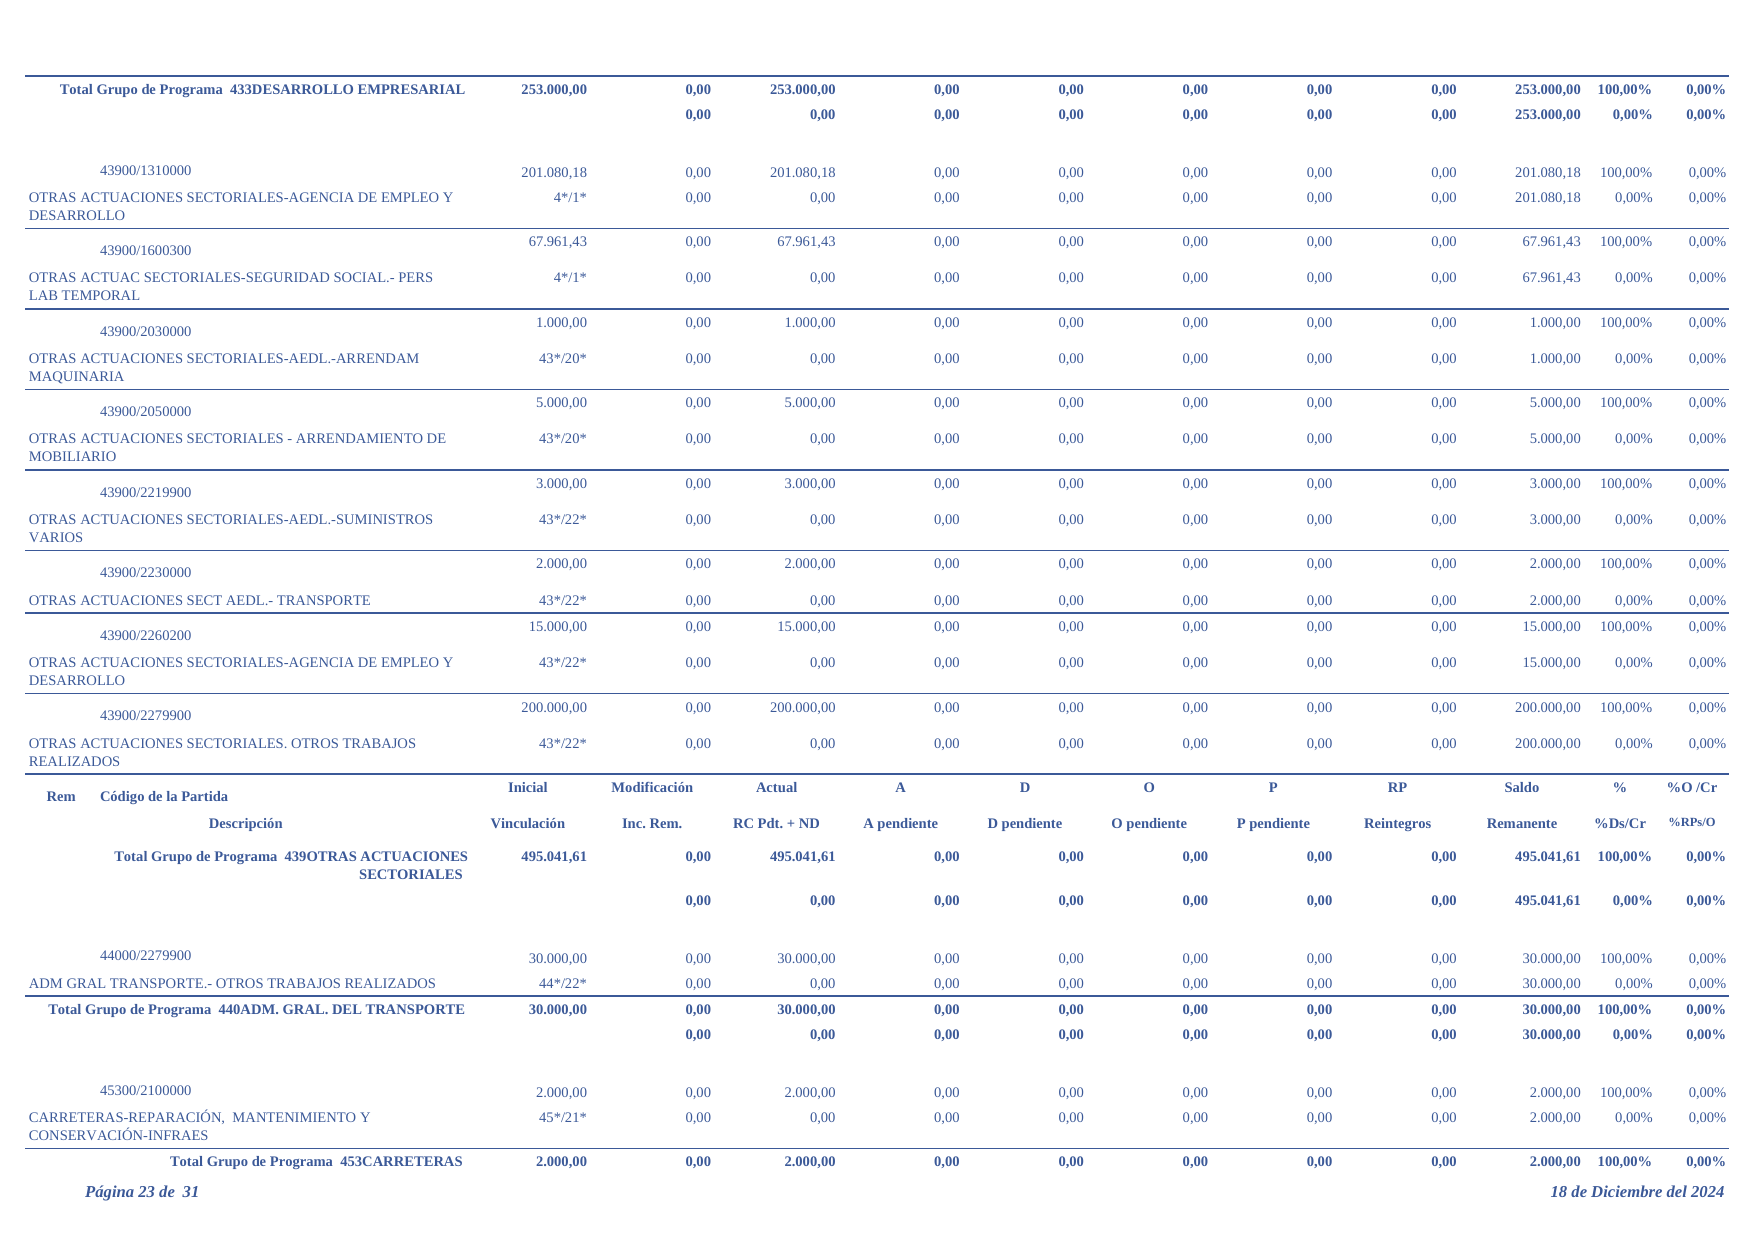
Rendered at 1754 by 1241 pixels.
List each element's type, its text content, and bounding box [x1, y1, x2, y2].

table_cell 0,00% [1666, 551, 1729, 587]
table_cell 201.080,18 [733, 143, 863, 184]
table_cell Inc. Rem. [611, 811, 733, 844]
table_cell 0,00 [1237, 587, 1364, 612]
table_cell 1.000,00 [1487, 346, 1594, 388]
table_cell 5.000,00 [490, 390, 611, 426]
table_cell Total Grupo de Programa 439OTRAS ACTUACIONES SECTORIALES [25, 844, 490, 887]
table_cell 0,00 [1237, 265, 1364, 308]
table_cell 0,00 [733, 507, 863, 549]
table_cell 495.041,61 [1487, 844, 1594, 887]
table_cell 0,00 [611, 694, 733, 730]
table_cell 100,00% [1594, 1149, 1666, 1174]
table_cell 0,00 [987, 143, 1111, 184]
table_cell 0,00% [1666, 1022, 1729, 1063]
table_cell 2.000,00 [1487, 1064, 1594, 1105]
table_cell 0,00 [1364, 185, 1487, 227]
table_cell 0,00% [1594, 730, 1666, 773]
table_cell A [863, 775, 987, 811]
table_cell RP [1364, 775, 1487, 811]
table_cell 0,00 [987, 730, 1111, 773]
table_cell 0,00 [987, 1105, 1111, 1147]
table_cell 201.080,18 [490, 143, 611, 184]
table_cell 0,00 [611, 551, 733, 587]
table_cell 100,00% [1594, 551, 1666, 587]
table_cell 0,00% [1594, 507, 1666, 549]
table_cell 0,00 [1111, 265, 1237, 308]
table_cell 0,00 [1237, 143, 1364, 184]
table_cell 0,00% [1666, 346, 1729, 388]
table_cell 0,00 [611, 310, 733, 346]
table_cell 0,00 [1111, 507, 1237, 549]
table_cell 2.000,00 [733, 1149, 863, 1174]
table_cell 0,00 [611, 730, 733, 773]
table_cell 0,00% [1594, 346, 1666, 388]
table_cell 0,00 [863, 77, 987, 102]
table_cell 30.000,00 [1487, 970, 1594, 995]
table_cell 0,00 [733, 102, 863, 143]
table_cell 200.000,00 [490, 694, 611, 730]
table_cell 0,00% [1666, 587, 1729, 612]
table_cell 44000/2279900 [25, 929, 490, 970]
table_cell P pendiente [1237, 811, 1364, 844]
table_cell 0,00 [1237, 1149, 1364, 1174]
table_cell 0,00 [863, 650, 987, 693]
table_cell Modificación [611, 775, 733, 811]
table_cell 0,00 [863, 1149, 987, 1174]
table_cell 0,00 [863, 1064, 987, 1105]
table_cell [490, 888, 611, 929]
table_cell 0,00 [1364, 229, 1487, 265]
table_cell [25, 102, 490, 143]
table_cell 30.000,00 [733, 929, 863, 970]
table_cell 44*/22* [490, 970, 611, 995]
table_cell O pendiente [1111, 811, 1237, 844]
table_cell 0,00 [611, 844, 733, 887]
table_cell 0,00 [863, 844, 987, 887]
table_cell 0,00 [1111, 970, 1237, 995]
table_cell 0,00 [1237, 102, 1364, 143]
table_cell 0,00 [611, 650, 733, 693]
table_cell 0,00 [1111, 844, 1237, 887]
table_cell 2.000,00 [1487, 587, 1594, 612]
table_cell 0,00% [1594, 888, 1666, 929]
table_cell 0,00 [1237, 507, 1364, 549]
table_cell 0,00 [987, 346, 1111, 388]
table_cell 0,00% [1666, 1064, 1729, 1105]
table_cell 0,00% [1594, 587, 1666, 612]
table_cell ADM GRAL TRANSPORTE.- OTROS TRABAJOS REALIZADOS [25, 970, 490, 995]
table_cell 0,00 [1237, 551, 1364, 587]
table_cell 495.041,61 [1487, 888, 1594, 929]
table_cell 0,00 [1364, 265, 1487, 308]
table_cell 0,00 [1237, 1105, 1364, 1147]
table_cell 0,00% [1666, 650, 1729, 693]
table_cell 0,00% [1594, 1105, 1666, 1147]
table_cell 0,00 [987, 929, 1111, 970]
table_cell 0,00 [863, 265, 987, 308]
table_cell Descripción [25, 811, 490, 844]
table_cell 253.000,00 [1487, 102, 1594, 143]
table_cell P [1237, 775, 1364, 811]
table_cell 0,00 [863, 888, 987, 929]
table_cell 45*/21* [490, 1105, 611, 1147]
table_cell 0,00% [1666, 844, 1729, 887]
table_cell 0,00 [733, 265, 863, 308]
table_cell %Ds/Cr [1594, 811, 1666, 844]
table_cell 0,00 [863, 507, 987, 549]
table_cell D [987, 775, 1111, 811]
table_cell 0,00% [1666, 77, 1729, 102]
table_cell 0,00 [987, 844, 1111, 887]
table_cell 0,00% [1666, 310, 1729, 346]
table_cell 0,00 [1237, 1064, 1364, 1105]
table_cell 0,00% [1666, 614, 1729, 650]
table_cell 3.000,00 [490, 471, 611, 507]
table_cell 30.000,00 [1487, 997, 1594, 1022]
table_cell 0,00 [611, 1022, 733, 1063]
table_cell 0,00 [1364, 471, 1487, 507]
table_cell 0,00 [863, 730, 987, 773]
table_cell Rem Código de la Partida [25, 775, 490, 811]
table_cell 0,00 [611, 997, 733, 1022]
table_cell 0,00% [1666, 694, 1729, 730]
table_cell 0,00 [611, 229, 733, 265]
table_cell 43900/1600300 [25, 229, 490, 265]
table_cell 0,00 [987, 229, 1111, 265]
table_cell 0,00 [1111, 471, 1237, 507]
table_cell 0,00 [1364, 730, 1487, 773]
table_cell 100,00% [1594, 471, 1666, 507]
table_cell 0,00 [1111, 1105, 1237, 1147]
table_cell 0,00 [1364, 1149, 1487, 1174]
table_cell 0,00 [1237, 888, 1364, 929]
table_cell 0,00 [863, 587, 987, 612]
table_cell 0,00 [1364, 1105, 1487, 1147]
table_cell 0,00 [863, 229, 987, 265]
table_cell 0,00 [1111, 730, 1237, 773]
table_cell 2.000,00 [1487, 1149, 1594, 1174]
table_cell 67.961,43 [733, 229, 863, 265]
table_cell 100,00% [1594, 844, 1666, 887]
table_cell 0,00 [987, 185, 1111, 227]
table_cell 0,00 [733, 888, 863, 929]
table_cell 43900/2030000 [25, 310, 490, 346]
table_cell 100,00% [1594, 143, 1666, 184]
table_cell 0,00 [1364, 997, 1487, 1022]
table_cell 0,00 [733, 730, 863, 773]
table_cell 100,00% [1594, 997, 1666, 1022]
table_cell 0,00 [1364, 888, 1487, 929]
table_cell 30.000,00 [733, 997, 863, 1022]
table_cell 0,00 [1111, 346, 1237, 388]
table_cell OTRAS ACTUACIONES SECTORIALES-AEDL.-ARRENDAM MAQUINARIA [25, 346, 490, 388]
table_cell 0,00 [1237, 844, 1364, 887]
table_cell Reintegros [1364, 811, 1487, 844]
table_cell 0,00% [1666, 390, 1729, 426]
table_cell 3.000,00 [1487, 471, 1594, 507]
table_cell 0,00% [1666, 730, 1729, 773]
table_cell 0,00 [1237, 970, 1364, 995]
table_cell 0,00% [1594, 102, 1666, 143]
table_cell 495.041,61 [490, 844, 611, 887]
table_cell Total Grupo de Programa 433DESARROLLO EMPRESARIAL [25, 77, 490, 102]
table_cell 0,00 [863, 185, 987, 227]
table_cell O [1111, 775, 1237, 811]
table_cell OTRAS ACTUACIONES SECT AEDL.- TRANSPORTE [25, 587, 490, 612]
table_cell 2.000,00 [1487, 551, 1594, 587]
table_cell 100,00% [1594, 1064, 1666, 1105]
table_cell Actual [733, 775, 863, 811]
table_cell 0,00% [1666, 102, 1729, 143]
table_cell 1.000,00 [490, 310, 611, 346]
table_cell 0,00 [863, 551, 987, 587]
table_cell 0,00 [1111, 1149, 1237, 1174]
table_cell %RPs/O [1666, 811, 1729, 844]
table_cell 0,00 [987, 507, 1111, 549]
table_cell 0,00 [1237, 426, 1364, 469]
table_cell 0,00 [1364, 1064, 1487, 1105]
table_cell 0,00 [1237, 185, 1364, 227]
table_cell %O /Cr [1666, 775, 1729, 811]
table_cell 43*/22* [490, 650, 611, 693]
table_cell 0,00 [987, 614, 1111, 650]
table_cell 0,00 [987, 102, 1111, 143]
table_cell 0,00 [987, 390, 1111, 426]
table_cell 0,00 [1111, 390, 1237, 426]
table_cell 0,00% [1594, 970, 1666, 995]
table_cell 0,00 [1111, 229, 1237, 265]
table_cell 0,00 [1237, 346, 1364, 388]
table_cell 2.000,00 [490, 1064, 611, 1105]
table_cell 0,00 [1364, 390, 1487, 426]
table_cell 0,00 [1237, 229, 1364, 265]
table_cell 0,00 [733, 970, 863, 995]
table_cell 0,00% [1666, 265, 1729, 308]
table_cell 43*/20* [490, 346, 611, 388]
table_cell OTRAS ACTUACIONES SECTORIALES-AEDL.-SUMINISTROS VARIOS [25, 507, 490, 549]
table_cell 0,00 [987, 310, 1111, 346]
table_cell 0,00% [1666, 471, 1729, 507]
table_cell 0,00% [1594, 265, 1666, 308]
table_cell 0,00 [863, 426, 987, 469]
table_cell 15.000,00 [1487, 650, 1594, 693]
table_cell 0,00 [733, 1105, 863, 1147]
table_cell CARRETERAS-REPARACIÓN, MANTENIMIENTO Y CONSERVACIÓN-INFRAES [25, 1105, 490, 1147]
table_cell 0,00 [863, 143, 987, 184]
table_cell 0,00 [1111, 997, 1237, 1022]
table_cell 0,00 [611, 390, 733, 426]
table_cell Remanente [1487, 811, 1594, 844]
table_cell 43900/1310000 [25, 143, 490, 184]
table_cell OTRAS ACTUAC SECTORIALES-SEGURIDAD SOCIAL.- PERS LAB TEMPORAL [25, 265, 490, 308]
table_cell 3.000,00 [1487, 507, 1594, 549]
table_cell 0,00 [863, 390, 987, 426]
table_cell 0,00 [611, 614, 733, 650]
table_cell 0,00 [1237, 614, 1364, 650]
table_cell 253.000,00 [733, 77, 863, 102]
table_cell 0,00 [863, 1022, 987, 1063]
table_cell 1.000,00 [1487, 310, 1594, 346]
table_cell 43900/2219900 [25, 471, 490, 507]
table_cell 0,00 [987, 650, 1111, 693]
table_cell 0,00 [611, 1149, 733, 1174]
table_cell Inicial [490, 775, 611, 811]
table_cell 0,00 [1237, 997, 1364, 1022]
table_cell 0,00 [733, 346, 863, 388]
table_cell 45300/2100000 [25, 1064, 490, 1105]
table_cell 0,00 [1237, 694, 1364, 730]
table_cell 0,00 [1111, 77, 1237, 102]
table_cell 5.000,00 [1487, 426, 1594, 469]
table_cell 43900/2050000 [25, 390, 490, 426]
table_cell 0,00% [1594, 1022, 1666, 1063]
table_cell 0,00% [1666, 929, 1729, 970]
table_cell 5.000,00 [1487, 390, 1594, 426]
table_cell 0,00 [1111, 587, 1237, 612]
table_cell 100,00% [1594, 390, 1666, 426]
table_cell 200.000,00 [1487, 694, 1594, 730]
table_cell 0,00 [611, 888, 733, 929]
table_cell 100,00% [1594, 310, 1666, 346]
table_cell 0,00 [1364, 844, 1487, 887]
table_cell 0,00 [863, 102, 987, 143]
table_cell 0,00% [1666, 970, 1729, 995]
table_cell 0,00 [611, 1064, 733, 1105]
table_cell A pendiente [863, 811, 987, 844]
table_cell 0,00 [1237, 929, 1364, 970]
table_cell 0,00 [611, 185, 733, 227]
table_cell 0,00 [1364, 587, 1487, 612]
table_cell 2.000,00 [490, 1149, 611, 1174]
table_cell 43*/22* [490, 730, 611, 773]
table_cell 0,00 [1364, 143, 1487, 184]
table_cell 30.000,00 [490, 929, 611, 970]
table_cell 201.080,18 [1487, 143, 1594, 184]
table_cell 0,00 [987, 471, 1111, 507]
table_cell 4*/1* [490, 265, 611, 308]
table_cell 0,00% [1594, 650, 1666, 693]
table_cell 0,00% [1594, 426, 1666, 469]
table_cell 2.000,00 [490, 551, 611, 587]
table_cell 43*/22* [490, 587, 611, 612]
table_cell 200.000,00 [733, 694, 863, 730]
table_cell 0,00% [1666, 997, 1729, 1022]
table_cell 0,00 [1364, 346, 1487, 388]
table_cell Total Grupo de Programa 440ADM. GRAL. DEL TRANSPORTE [25, 997, 490, 1022]
table_cell RC Pdt. + ND [733, 811, 863, 844]
table_cell 0,00 [611, 507, 733, 549]
table_cell 100,00% [1594, 694, 1666, 730]
table_cell [490, 102, 611, 143]
table_cell 100,00% [1594, 929, 1666, 970]
table_cell Vinculación [490, 811, 611, 844]
table_cell OTRAS ACTUACIONES SECTORIALES-AGENCIA DE EMPLEO Y DESARROLLO [25, 185, 490, 227]
table_cell 67.961,43 [1487, 229, 1594, 265]
table_cell 43*/22* [490, 507, 611, 549]
table_cell 43*/20* [490, 426, 611, 469]
table_cell 0,00 [1364, 970, 1487, 995]
table_cell 0,00 [611, 929, 733, 970]
table_cell 0,00 [1364, 929, 1487, 970]
table_cell 0,00 [1111, 102, 1237, 143]
table_cell 0,00 [1111, 185, 1237, 227]
table_cell 0,00 [987, 1064, 1111, 1105]
table_cell 0,00% [1666, 143, 1729, 184]
table_cell 0,00 [987, 265, 1111, 308]
table_cell 0,00 [987, 1022, 1111, 1063]
table_cell 0,00 [1111, 1022, 1237, 1063]
table_cell 30.000,00 [1487, 929, 1594, 970]
table_cell 67.961,43 [490, 229, 611, 265]
table_cell 100,00% [1594, 77, 1666, 102]
table_cell 0,00 [611, 143, 733, 184]
table_cell 30.000,00 [490, 997, 611, 1022]
table_cell 0,00 [987, 77, 1111, 102]
table_cell 0,00% [1666, 888, 1729, 929]
table_cell 0,00 [987, 587, 1111, 612]
table_cell 0,00 [863, 997, 987, 1022]
table_cell 201.080,18 [1487, 185, 1594, 227]
table_cell 0,00 [987, 694, 1111, 730]
table_cell 0,00 [611, 77, 733, 102]
table_cell 0,00 [863, 310, 987, 346]
table_cell 0,00 [611, 346, 733, 388]
table_cell 0,00 [863, 614, 987, 650]
table_cell 0,00 [987, 970, 1111, 995]
table_cell 0,00 [611, 265, 733, 308]
table_cell 0,00 [1237, 390, 1364, 426]
table_cell 0,00% [1666, 1149, 1729, 1174]
table_cell 100,00% [1594, 229, 1666, 265]
table_cell 0,00 [1111, 888, 1237, 929]
table_cell 15.000,00 [733, 614, 863, 650]
table_cell 253.000,00 [1487, 77, 1594, 102]
table_cell Saldo [1487, 775, 1594, 811]
table_cell 67.961,43 [1487, 265, 1594, 308]
table_cell 43900/2260200 [25, 614, 490, 650]
table_cell 0,00 [987, 426, 1111, 469]
table_cell 0,00 [1237, 730, 1364, 773]
table_cell 2.000,00 [1487, 1105, 1594, 1147]
table_cell 2.000,00 [733, 1064, 863, 1105]
table_cell 0,00 [733, 587, 863, 612]
table_cell 0,00 [1237, 1022, 1364, 1063]
table_cell 43900/2279900 [25, 694, 490, 730]
table_cell 0,00% [1594, 185, 1666, 227]
table_cell 0,00 [987, 997, 1111, 1022]
table_cell 1.000,00 [733, 310, 863, 346]
table_cell 0,00% [1666, 185, 1729, 227]
table_cell 0,00 [1111, 614, 1237, 650]
table_cell 0,00 [1364, 426, 1487, 469]
table_cell 0,00 [863, 1105, 987, 1147]
table_cell 0,00% [1666, 426, 1729, 469]
table_cell 0,00 [611, 1105, 733, 1147]
table_cell 0,00 [1364, 1022, 1487, 1063]
table_cell 0,00 [863, 929, 987, 970]
table_cell 0,00 [1364, 694, 1487, 730]
table_cell 495.041,61 [733, 844, 863, 887]
table_cell 0,00 [863, 346, 987, 388]
table_cell 43900/2230000 [25, 551, 490, 587]
table_cell 0,00 [733, 650, 863, 693]
table_cell [490, 1022, 611, 1063]
table_cell [25, 888, 490, 929]
table_cell 0,00 [733, 426, 863, 469]
table_cell 0,00 [1364, 551, 1487, 587]
table_cell 0,00 [611, 970, 733, 995]
table_cell 0,00 [1111, 310, 1237, 346]
table_cell 0,00 [1364, 102, 1487, 143]
table_cell 100,00% [1594, 614, 1666, 650]
table_cell 200.000,00 [1487, 730, 1594, 773]
table_cell 0,00 [611, 102, 733, 143]
table_cell 0,00 [1364, 310, 1487, 346]
table_cell 4*/1* [490, 185, 611, 227]
table_cell 0,00 [1111, 143, 1237, 184]
table_cell 0,00 [863, 471, 987, 507]
table_cell 15.000,00 [490, 614, 611, 650]
table_cell 0,00 [863, 970, 987, 995]
table_cell 0,00 [863, 694, 987, 730]
table_cell 3.000,00 [733, 471, 863, 507]
table_cell 0,00 [1237, 650, 1364, 693]
table_cell 0,00% [1666, 1105, 1729, 1147]
table_cell 0,00 [987, 1149, 1111, 1174]
table_cell 253.000,00 [490, 77, 611, 102]
table_cell 0,00 [987, 888, 1111, 929]
table_cell 0,00 [1364, 614, 1487, 650]
table_cell 0,00% [1666, 507, 1729, 549]
table_cell 0,00 [1237, 77, 1364, 102]
table_cell [25, 1022, 490, 1063]
table_cell 5.000,00 [733, 390, 863, 426]
table_cell 30.000,00 [1487, 1022, 1594, 1063]
table_cell 0,00 [1364, 650, 1487, 693]
table_cell 0,00 [1364, 507, 1487, 549]
table_cell 0,00 [1237, 471, 1364, 507]
table_cell 0,00 [987, 551, 1111, 587]
table_cell 0,00 [1111, 551, 1237, 587]
table_cell 0,00 [1237, 310, 1364, 346]
table_cell 0,00 [1364, 77, 1487, 102]
table_cell 0,00 [1111, 694, 1237, 730]
table_cell 2.000,00 [733, 551, 863, 587]
table_cell 0,00 [1111, 426, 1237, 469]
table_cell 0,00 [611, 426, 733, 469]
table_cell 0,00 [1111, 650, 1237, 693]
table_cell D pendiente [987, 811, 1111, 844]
table_cell 0,00 [611, 587, 733, 612]
table_cell OTRAS ACTUACIONES SECTORIALES-AGENCIA DE EMPLEO Y DESARROLLO [25, 650, 490, 693]
table_cell 0,00 [1111, 929, 1237, 970]
table_cell 0,00 [1111, 1064, 1237, 1105]
table_cell 0,00 [611, 471, 733, 507]
table_cell 15.000,00 [1487, 614, 1594, 650]
table_cell OTRAS ACTUACIONES SECTORIALES - ARRENDAMIENTO DE MOBILIARIO [25, 426, 490, 469]
table_cell 0,00 [733, 1022, 863, 1063]
table_cell 0,00 [733, 185, 863, 227]
table_cell OTRAS ACTUACIONES SECTORIALES. OTROS TRABAJOS REALIZADOS [25, 730, 490, 773]
table_cell Total Grupo de Programa 453CARRETERAS [25, 1149, 490, 1174]
table_cell % [1594, 775, 1666, 811]
table_cell 0,00% [1666, 229, 1729, 265]
